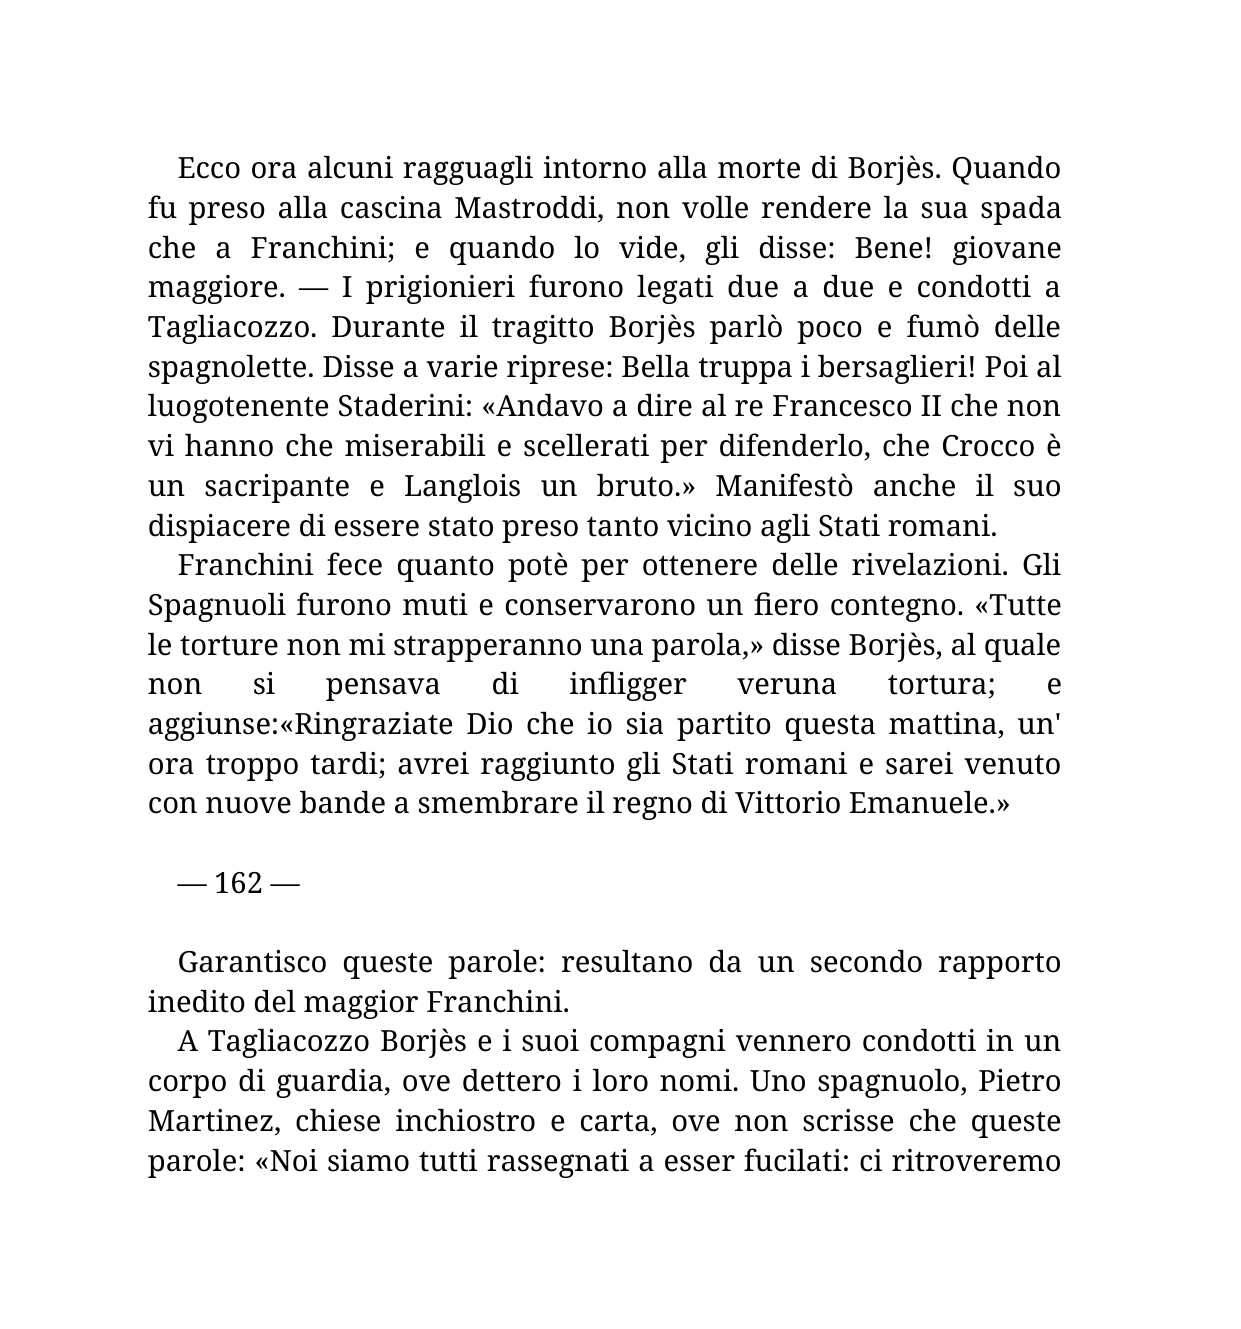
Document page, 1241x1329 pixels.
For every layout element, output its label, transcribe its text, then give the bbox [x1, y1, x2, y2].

text Franchini fece quanto potè per ottenere delle rivelazioni. Gli Spagnuoli furono muti e conservarono un fiero contegno. «Tutte le torture non mi strapperanno una parola,» disse Borjès, al quale non si pensava di infligger veruna tortura; e aggiunse:«Ringraziate Dio che io sia partito questa mattina, un' ora troppo tardi; avrei raggiunto gli Stati romani e sarei venuto con nuove bande a smembrare il regno di Vittorio Emanuele.» [148, 544, 1063, 822]
text Garantisco queste parole: resultano da un secondo rapporto inedito del maggior Franchini. [148, 941, 1063, 1021]
text Ecco ora alcuni ragguagli intorno alla morte di Borjès. Quando fu preso alla cascina Mastroddi, non volle rendere la sua spada che a Franchini; e quando lo vide, gli disse: Bene! giovane maggiore. — I prigionieri furono legati due a due e condotti a Tagliacozzo. Durante il tragitto Borjès parlò poco e fumò delle spagnolette. Disse a varie riprese: Bella truppa i bersaglieri! Poi al luogotenente Staderini: «Andavo a dire al re Francesco II che non vi hanno che miserabili e scellerati per difenderlo, che Crocco è un sacripante e Langlois un bruto.» Manifestò anche il suo dispiacere di essere stato preso tanto vicino agli Stati romani. [148, 148, 1063, 544]
text A Tagliacozzo Borjès e i suoi compagni vennero condotti in un corpo di guardia, ove dettero i loro nomi. Uno spagnuolo, Pietro Martinez, chiese inchiostro e carta, ove non scrisse che queste parole: «Noi siamo tutti rassegnati a esser fucilati: ci ritroveremo [148, 1021, 1063, 1179]
text — 162 — [148, 862, 1063, 902]
